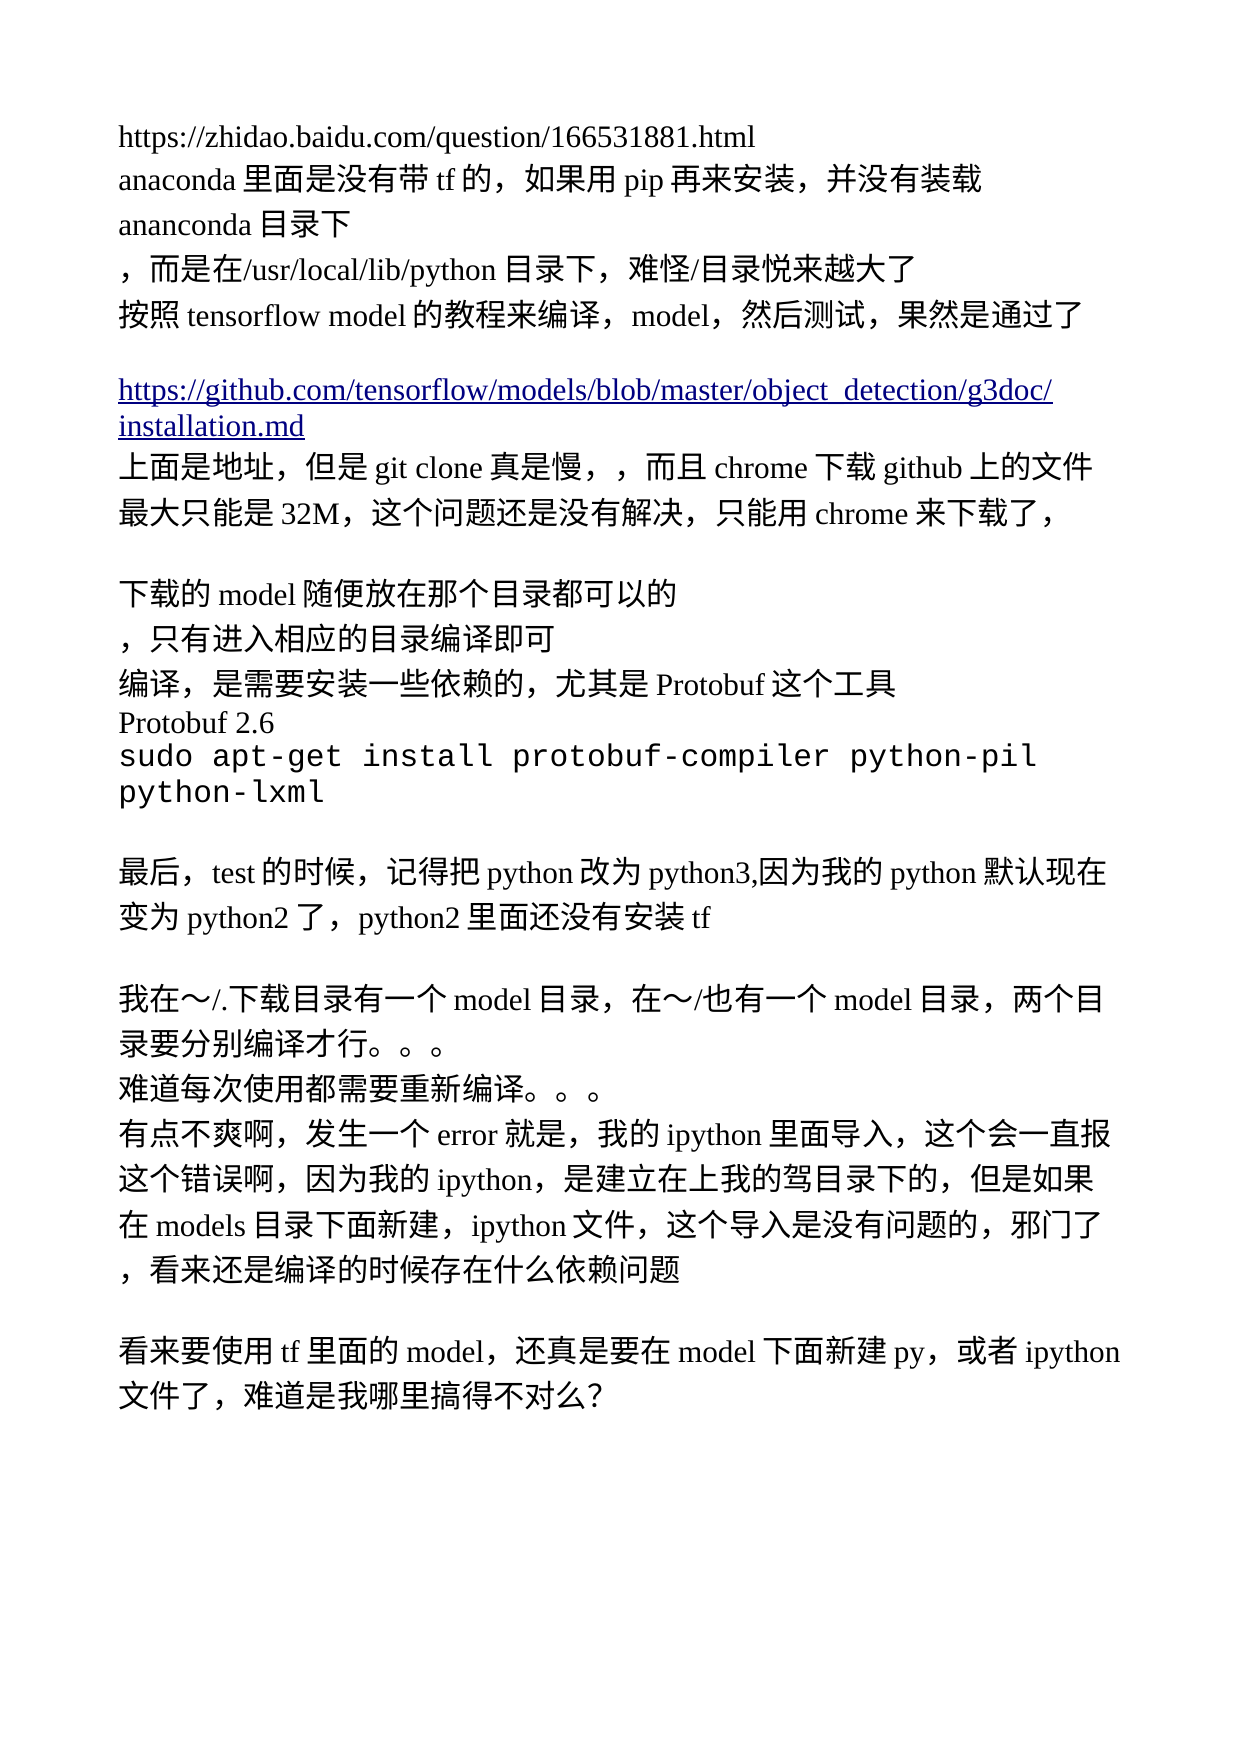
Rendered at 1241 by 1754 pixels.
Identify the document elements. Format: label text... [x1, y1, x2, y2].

text 我在～/.下载目录有一个model目录，在～/也有一个model目录，两个目录要分别编译才行。。。 [118, 974, 1122, 1064]
text ，只有进入相应的目录编译即可 [118, 614, 1122, 659]
text https://github.com/tensorflow/models/blob/master/object_detection/g3doc/installation.md [118, 371, 1122, 443]
text 看来要使用tf里面的model，还真是要在model下面新建py，或者ipython文件了，难道是我哪里搞得不对么？ [118, 1326, 1122, 1417]
text anaconda里面是没有带tf的，如果用pip再来安装，并没有装载ananconda目录下 [118, 154, 1122, 244]
text Protobuf 2.6 [118, 705, 1122, 741]
text 难道每次使用都需要重新编译。。。 [118, 1064, 1122, 1109]
text sudo apt-get install protobuf-compiler python-pil python-lxml [118, 741, 1122, 811]
text 有点不爽啊，发生一个error就是，我的ipython里面导入，这个会一直报这个错误啊，因为我的ipython，是建立在上我的驾目录下的，但是如果在models目录下面新建，ipython文件，这个导入是没有问题的，邪门了 [118, 1109, 1122, 1245]
text 按照tensorflow model的教程来编译，model，然后测试，果然是通过了 [118, 290, 1122, 335]
text 编译，是需要安装一些依赖的，尤其是Protobuf这个工具 [118, 659, 1122, 705]
text https://zhidao.baidu.com/question/166531881.html [118, 118, 1122, 154]
text ，而是在/usr/local/lib/python目录下，难怪/目录悦来越大了 [118, 244, 1122, 290]
text 上面是地址，但是git clone真是慢，，而且chrome下载github上的文件最大只能是32M，这个问题还是没有解决，只能用chrome来下载了， [118, 443, 1122, 533]
text ，看来还是编译的时候存在什么依赖问题 [118, 1245, 1122, 1290]
text 最后，test的时候，记得把python改为python3,因为我的python默认现在变为python2了，python2里面还没有安装tf [118, 847, 1122, 938]
text 下载的model随便放在那个目录都可以的 [118, 569, 1122, 614]
